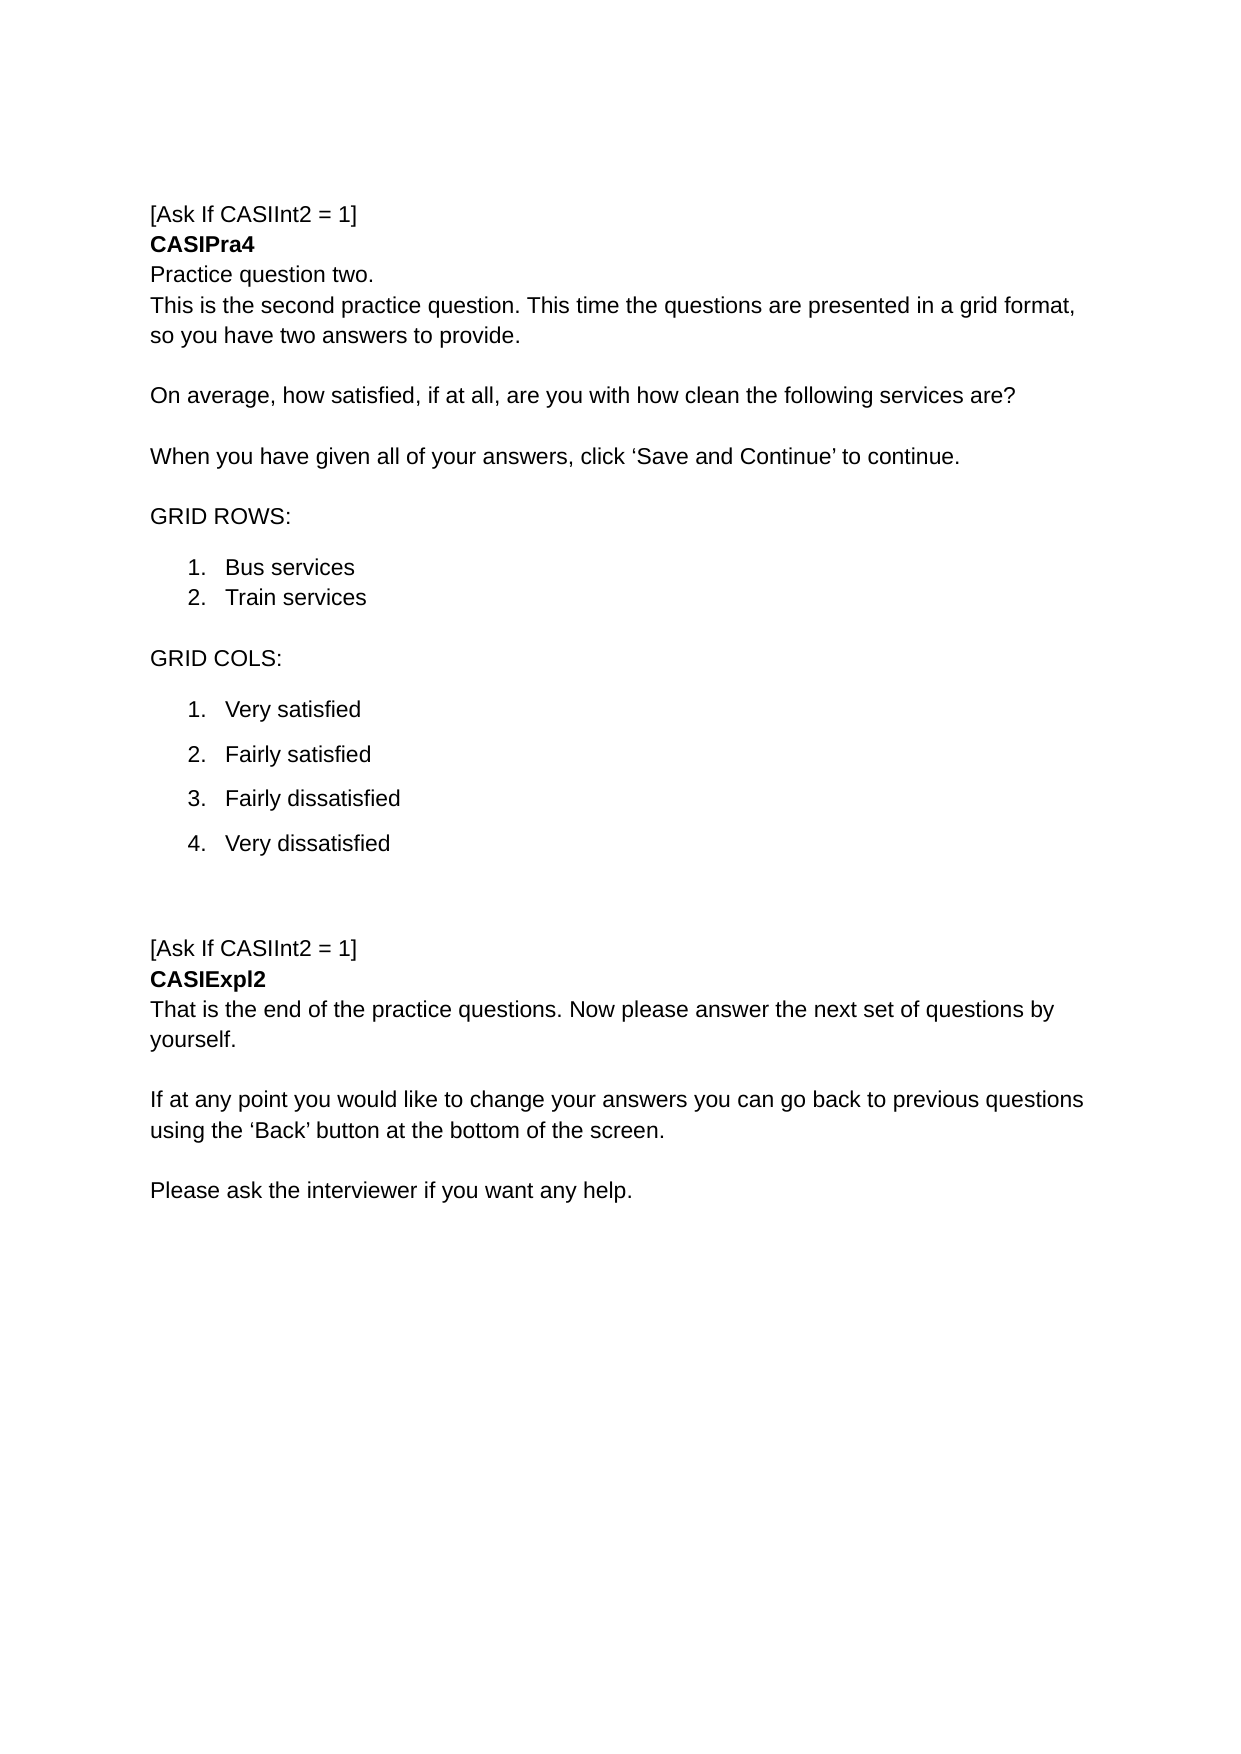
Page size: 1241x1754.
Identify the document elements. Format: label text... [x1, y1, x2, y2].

text Practice question two. [150, 261, 1090, 288]
list Very satisfied [187, 696, 1090, 722]
text GRID ROWS: [150, 503, 1090, 529]
text [Ask If CASIInt2 = 1] [150, 935, 1090, 962]
text CASIExpl2 [150, 966, 1090, 992]
text When you have given all of your answers, click ‘Save and Continue’ to continue. [150, 443, 1090, 469]
text On average, how satisfied, if at all, are you with how clean the following services are? [150, 382, 1090, 409]
text [Ask If CASIInt2 = 1] [150, 201, 1090, 227]
text GRID COLS: [150, 645, 1090, 671]
text CASIPra4 [150, 231, 1090, 258]
list Fairly dissatisfied [187, 785, 1090, 812]
list Very dissatisfied [187, 830, 1090, 857]
text That is the end of the practice questions. Now please answer the next set of questions by yourself. [150, 996, 1090, 1052]
list Fairly satisfied [187, 741, 1090, 767]
text If at any point you would like to change your answers you can go back to previous questions using the ‘Back’ button at the bottom of the screen. [150, 1086, 1090, 1143]
list Bus services [187, 554, 1090, 581]
text This is the second practice question. This time the questions are presented in a grid format, so you have two answers to provide. [150, 292, 1090, 348]
list Train services [187, 584, 1090, 611]
text Please ask the interviewer if you want any help. [150, 1177, 1090, 1203]
